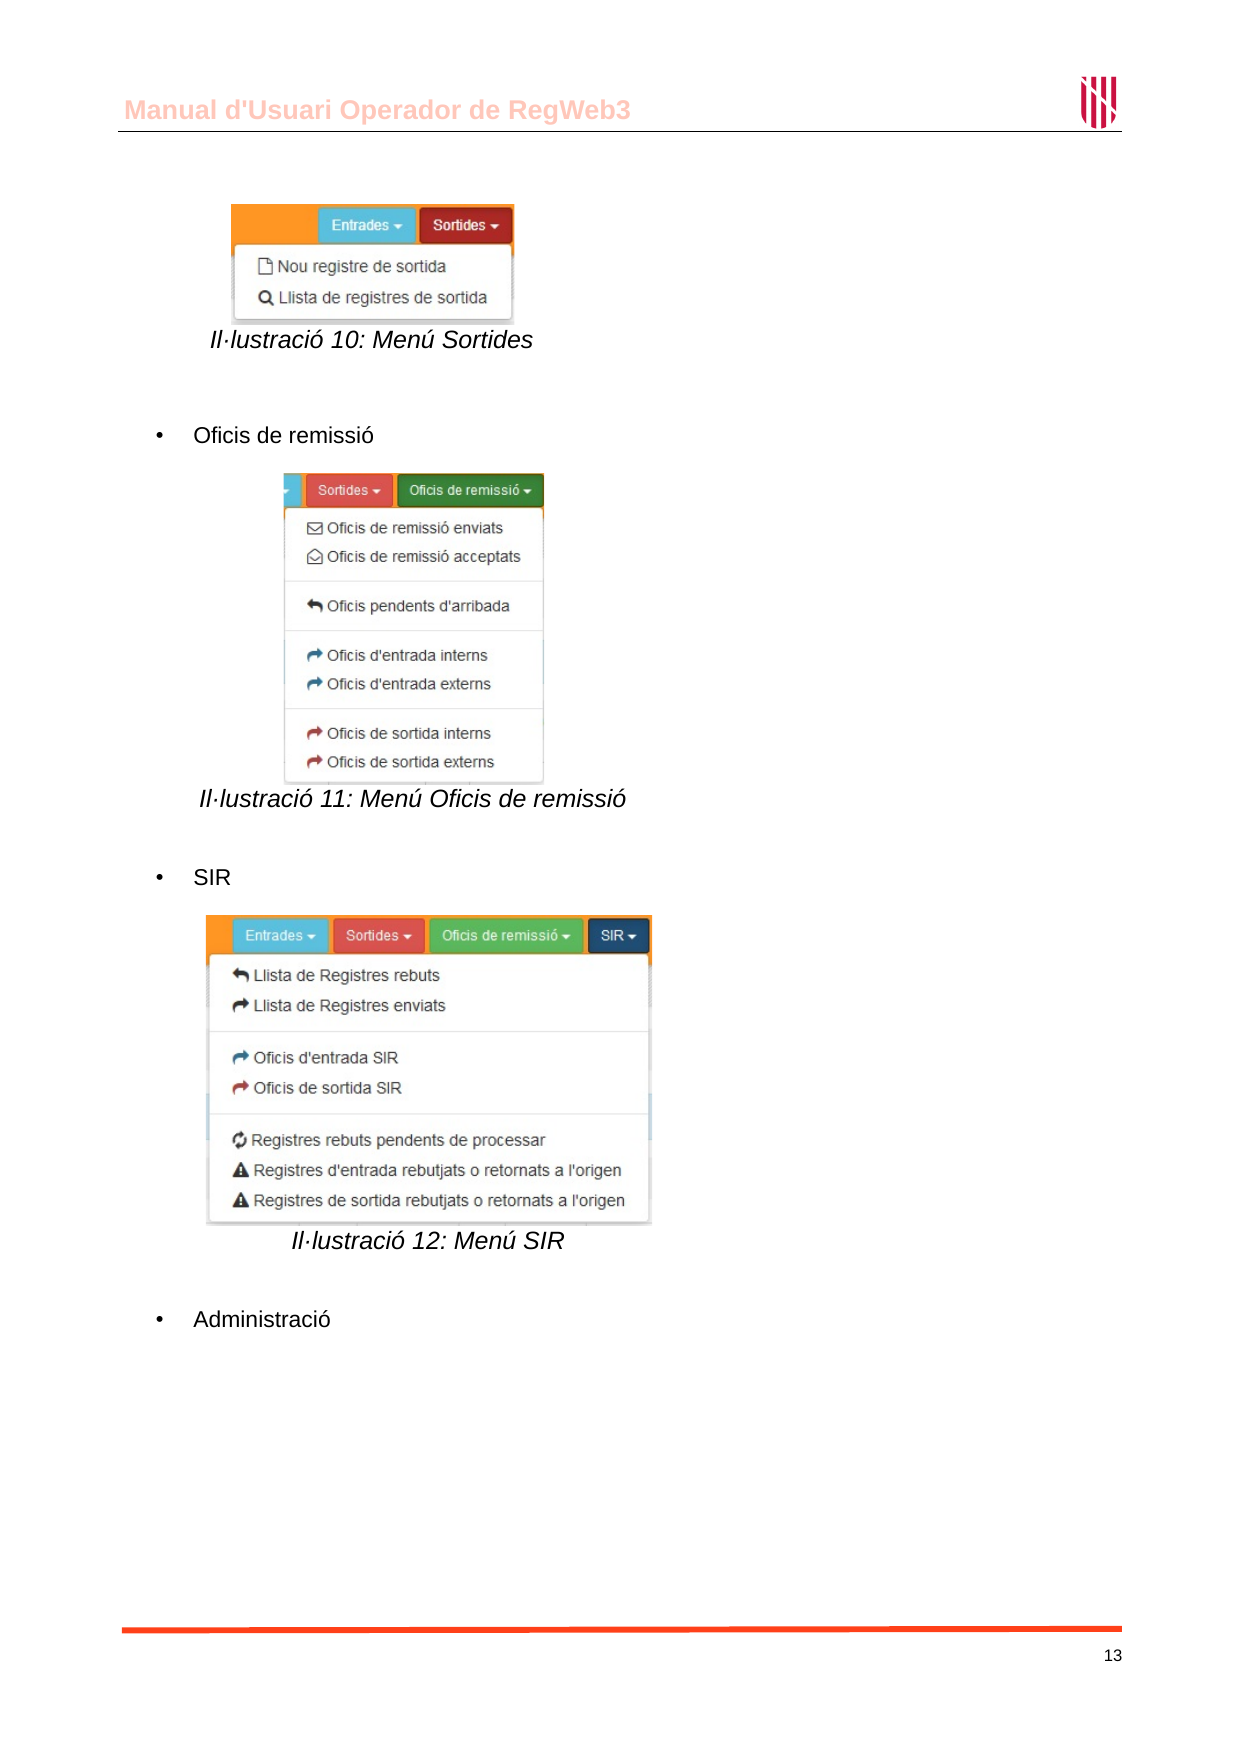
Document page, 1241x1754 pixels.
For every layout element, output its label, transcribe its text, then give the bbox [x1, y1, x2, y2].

list Il·lustració 12: Menú SIR [193, 1226, 665, 1254]
list Administració [156, 1306, 1122, 1332]
picture [205, 915, 653, 1226]
list SIR [156, 864, 1122, 891]
picture [231, 204, 515, 325]
list Il·lustració 11: Menú Oficis de remissió [193, 785, 635, 813]
text Il·lustració 10: Menú Sortides [192, 325, 553, 353]
picture [283, 473, 545, 785]
picture [1078, 74, 1119, 130]
list Oficis de remissió [156, 422, 1122, 448]
